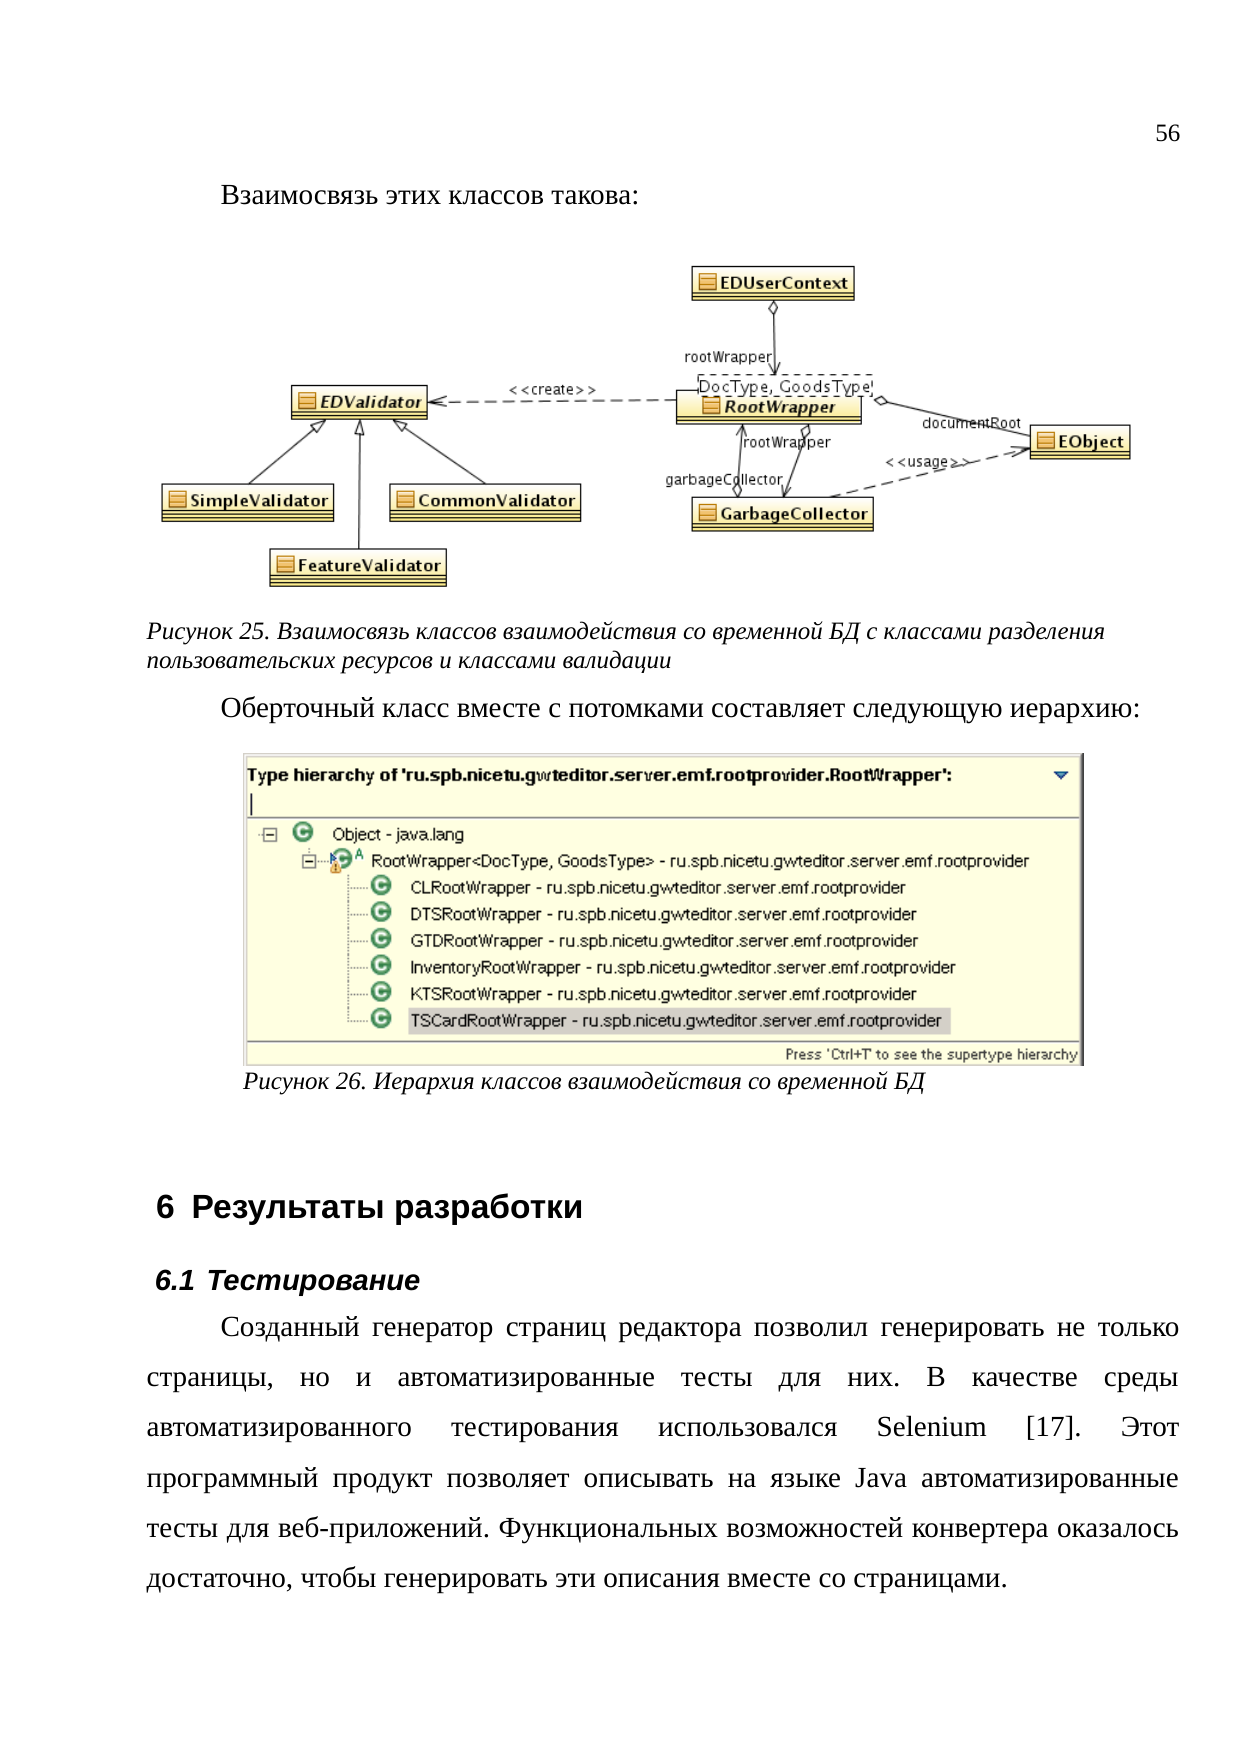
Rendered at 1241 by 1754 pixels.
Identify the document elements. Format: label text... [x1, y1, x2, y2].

subtitle Тестирование [146, 1263, 1180, 1296]
picture [243, 753, 1084, 1066]
text [146, 236, 1150, 248]
text Рисунок 26. Иерархия классов взаимодействия со временной БД [243, 1066, 1083, 1094]
subtitle Результаты разработки [146, 1187, 1180, 1225]
picture [146, 248, 1151, 617]
text Рисунок 25. Взаимосвязь классов взаимодействия со временной БД с классами разделения пользовательских ресурсов и классами валидации [146, 617, 1150, 674]
text Оберточный класс вместе с потомками составляет следующую иерархию: [146, 227, 1180, 724]
text Взаимосвязь этих классов такова: [146, 177, 1180, 211]
text Созданный генератор страниц редактора позволил генерировать не только страницы, но и автоматизированные тесты для них. В качестве среды автоматизированного тестирования использовался Selenium [17]. Этот программный продукт позволяет описывать на языке Java автоматизированные тесты для веб-приложений. Функциональных возможностей конвертера оказалось достаточно, чтобы генерировать эти описания вместе со страницами. [146, 1309, 1180, 1594]
